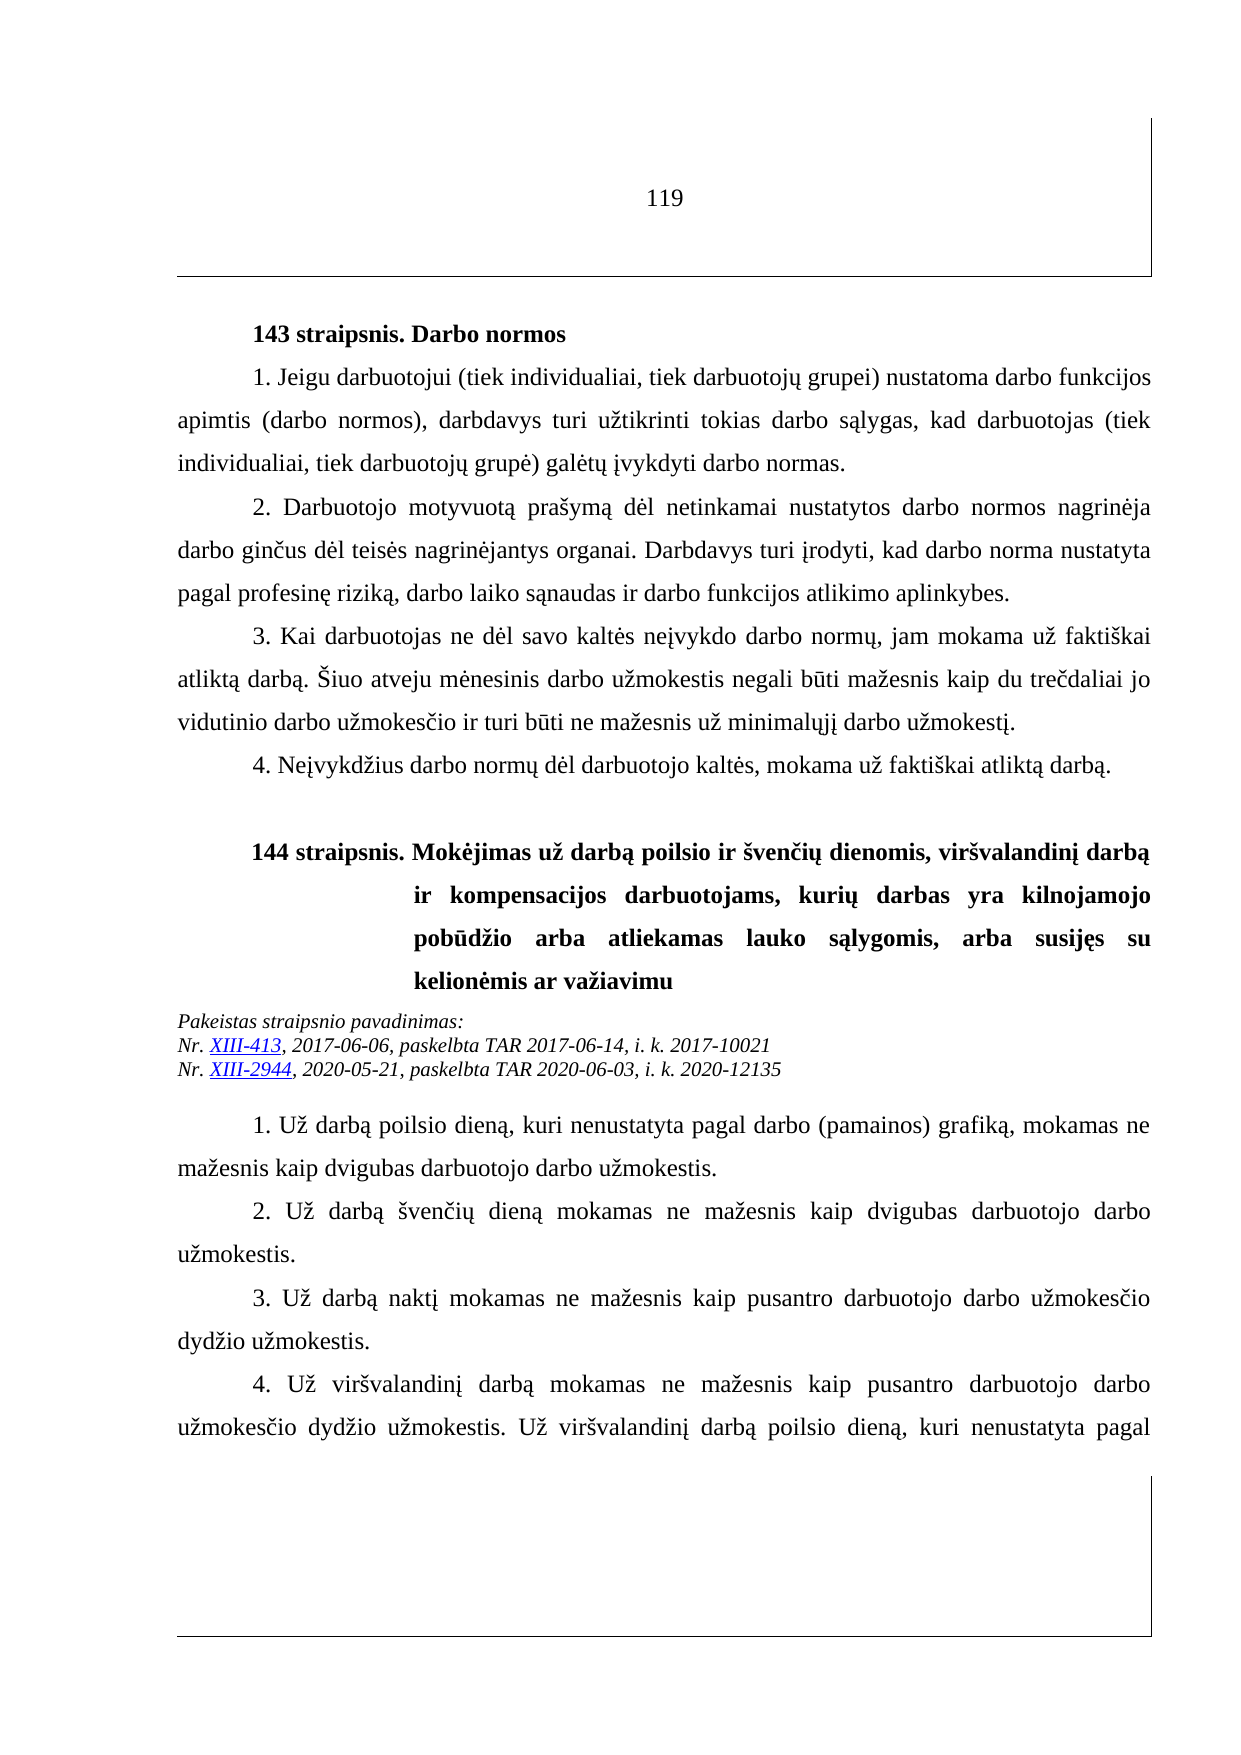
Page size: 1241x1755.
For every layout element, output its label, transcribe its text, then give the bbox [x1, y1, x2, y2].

text 2. Darbuotojo motyvuotą prašymą dėl netinkamai nustatytos darbo normos nagrinėja darbo ginčus dėl teisės nagrinėjantys organai. Darbdavys turi įrodyti, kad darbo norma nustatyta pagal profesinę riziką, darbo laiko sąnaudas ir darbo funkcijos atlikimo aplinkybes. [177, 492, 1152, 607]
text 1. Už darbą poilsio dieną, kuri nenustatyta pagal darbo (pamainos) grafiką, mokamas ne mažesnis kaip dvigubas darbuotojo darbo užmokestis. [177, 1110, 1152, 1182]
text Nr. XIII-413, 2017-06-06, paskelbta TAR 2017-06-14, i. k. 2017-10021 [177, 1033, 1152, 1057]
subtitle 144 straipsnis. Mokėjimas už darbą poilsio ir švenčių dienomis, viršvalandinį darbą ir kompensacijos darbuotojams, kurių darbas yra kilnojamojo pobūdžio arba atliekamas lauko sąlygomis, arba susijęs su kelionėmis ar važiavimu [251, 837, 1152, 995]
text 3. Už darbą naktį mokamas ne mažesnis kaip pusantro darbuotojo darbo užmokesčio dydžio užmokestis. [177, 1283, 1152, 1354]
text 1. Jeigu darbuotojui (tiek individualiai, tiek darbuotojų grupei) nustatoma darbo funkcijos apimtis (darbo normos), darbdavys turi užtikrinti tokias darbo sąlygas, kad darbuotojas (tiek individualiai, tiek darbuotojų grupė) galėtų įvykdyti darbo normas. [177, 362, 1152, 477]
text 2. Už darbą švenčių dieną mokamas ne mažesnis kaip dvigubas darbuotojo darbo užmokestis. [177, 1196, 1152, 1268]
text 4. Neįvykdžius darbo normų dėl darbuotojo kaltės, mokama už faktiškai atliktą darbą. [177, 750, 1152, 779]
text 3. Kai darbuotojas ne dėl savo kaltės neįvykdo darbo normų, jam mokama už faktiškai atliktą darbą. Šiuo atveju mėnesinis darbo užmokestis negali būti mažesnis kaip du trečdaliai jo vidutinio darbo užmokesčio ir turi būti ne mažesnis už minimalųjį darbo užmokestį. [177, 621, 1152, 736]
text Pakeistas straipsnio pavadinimas: [177, 1009, 1152, 1033]
text Nr. XIII-2944, 2020-05-21, paskelbta TAR 2020-06-03, i. k. 2020-12135 [177, 1057, 1152, 1081]
text 4. Už viršvalandinį darbą mokamas ne mažesnis kaip pusantro darbuotojo darbo užmokesčio dydžio užmokestis. Už viršvalandinį darbą poilsio dieną, kuri nenustatyta pagal [177, 1369, 1152, 1441]
subtitle 143 straipsnis. Darbo normos [177, 319, 1152, 348]
